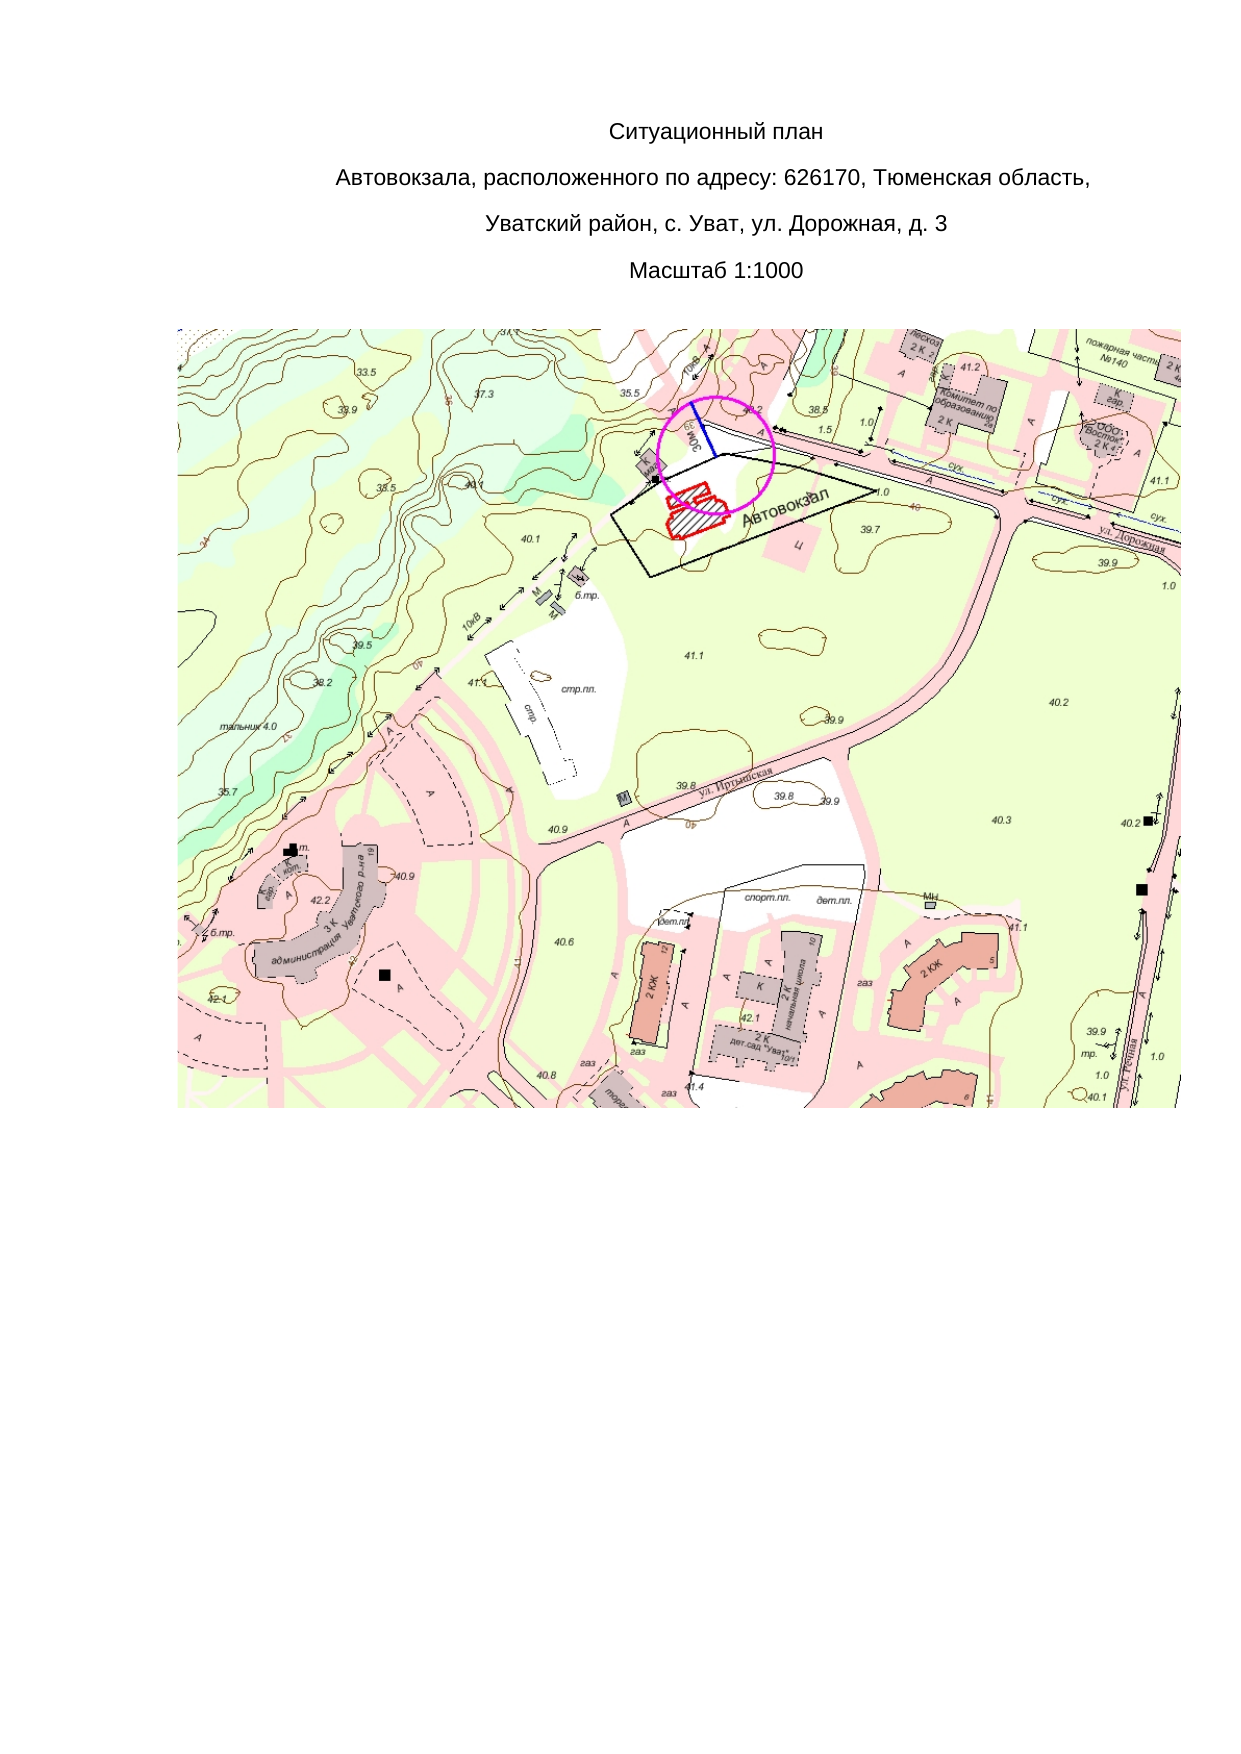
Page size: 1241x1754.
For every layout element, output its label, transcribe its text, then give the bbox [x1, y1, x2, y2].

text Масштаб 1:1000 [177, 257, 1181, 283]
text Уватский район, с. Уват, ул. Дорожная, д. 3 [177, 210, 1181, 237]
picture [177, 329, 1181, 1108]
text Автовокзала, расположенного по адресу: 626170, Тюменская область, [177, 164, 1181, 191]
text Ситуационный план [177, 118, 1181, 144]
